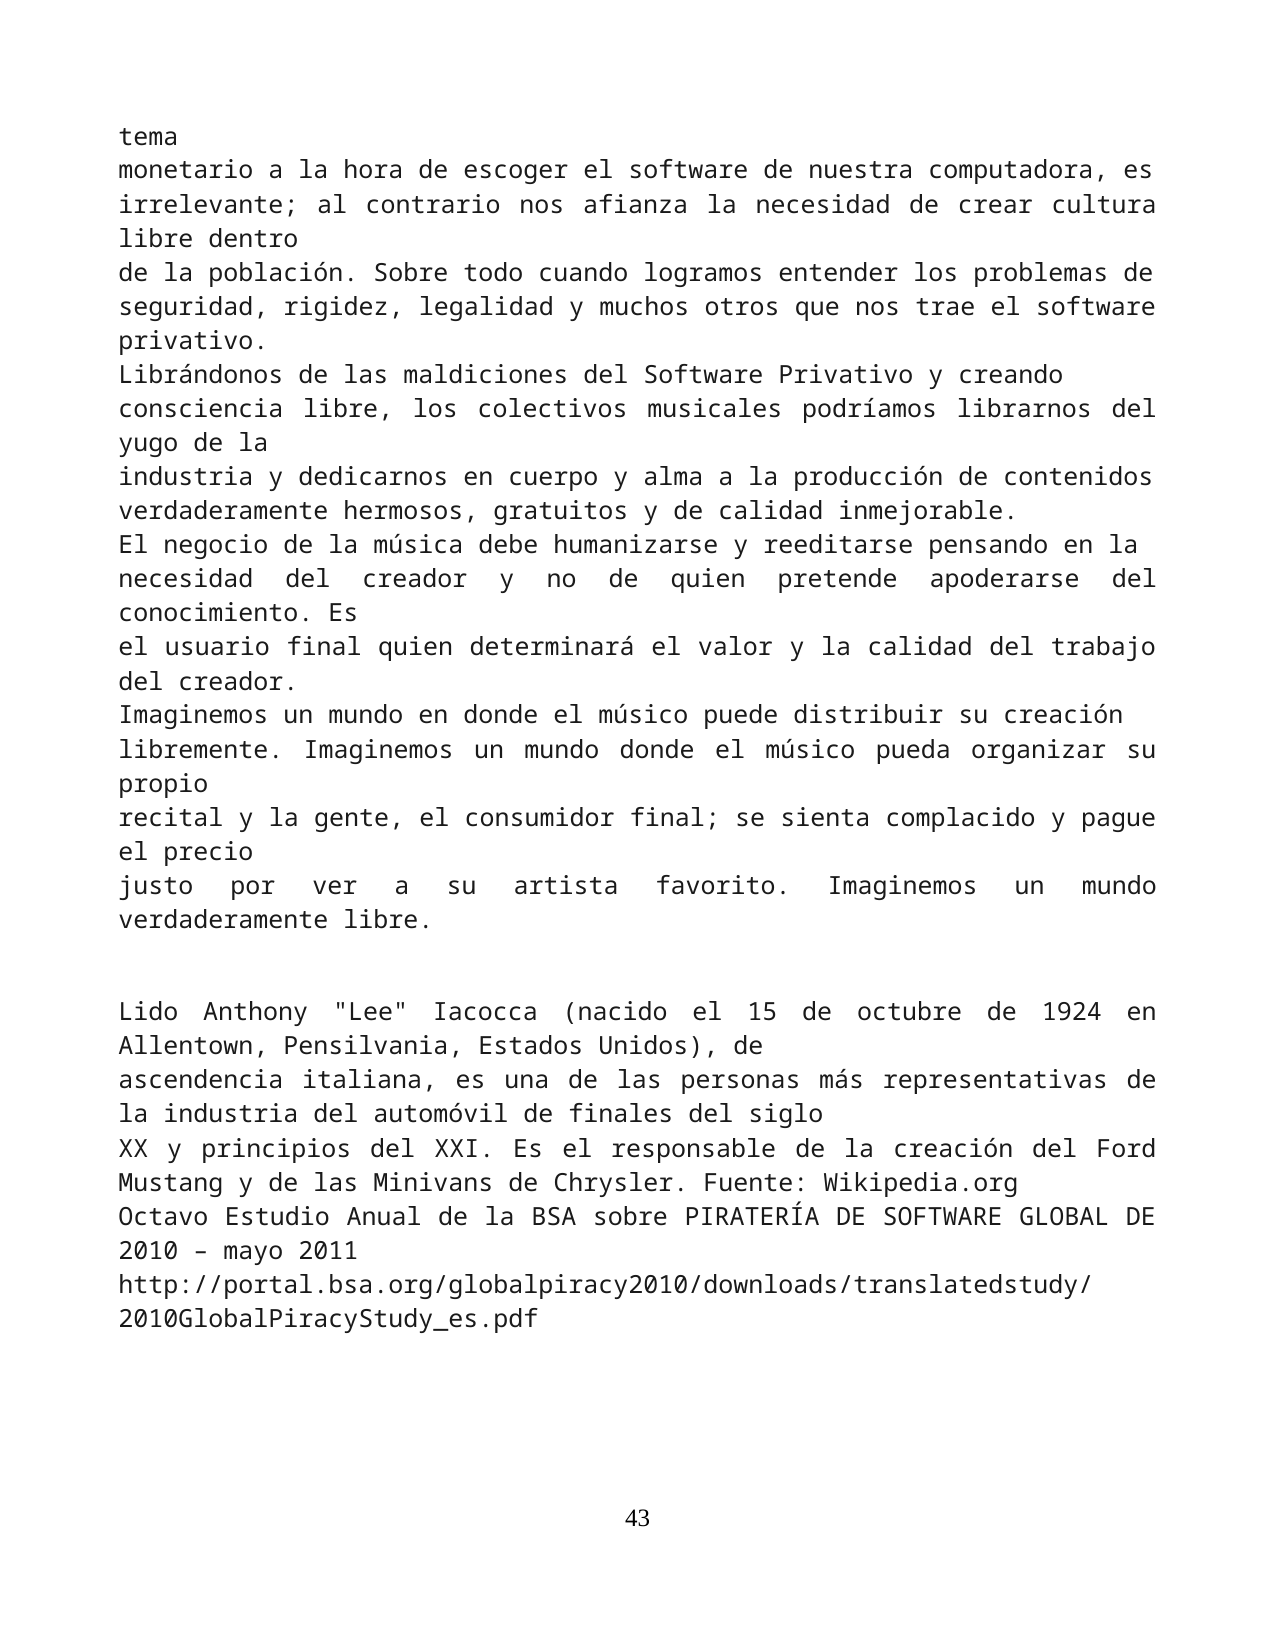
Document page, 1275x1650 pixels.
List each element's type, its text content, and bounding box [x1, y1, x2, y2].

text el usuario final quien determinará el valor y la calidad del trabajo del creador. [118, 629, 1157, 697]
text monetario a la hora de escoger el software de nuestra computadora, es [118, 152, 1157, 186]
text necesidad del creador y no de quien pretende apoderarse del conocimiento. Es [118, 561, 1157, 629]
text El negocio de la música debe humanizarse y reeditarse pensando en la [118, 527, 1157, 561]
text tema [118, 118, 1157, 152]
text de la población. Sobre todo cuando logramos entender los problemas de [118, 254, 1157, 288]
text verdaderamente hermosos, gratuitos y de calidad inmejorable. [118, 493, 1157, 527]
text consciencia libre, los colectivos musicales podríamos librarnos del yugo de la [118, 391, 1157, 459]
text XX y principios del XXI. Es el responsable de la creación del Ford Mustang y de las Minivans de Chrysler. Fuente: Wikipedia.org [118, 1130, 1157, 1198]
text industria y dedicarnos en cuerpo y alma a la producción de contenidos [118, 459, 1157, 493]
text Octavo Estudio Anual de la BSA sobre PIRATERÍA DE SOFTWARE GLOBAL DE 2010 – mayo 2011 [118, 1198, 1157, 1266]
text http://portal.bsa.org/globalpiracy2010/downloads/translatedstudy/2010GlobalPiracyStudy_es.pdf [118, 1266, 1157, 1334]
text justo por ver a su artista favorito. Imaginemos un mundo verdaderamente libre. [118, 867, 1157, 936]
text libremente. Imaginemos un mundo donde el músico pueda organizar su propio [118, 731, 1157, 799]
text recital y la gente, el consumidor final; se sienta complacido y pague el precio [118, 799, 1157, 867]
text Librándonos de las maldiciones del Software Privativo y creando [118, 357, 1157, 391]
text seguridad, rigidez, legalidad y muchos otros que nos trae el software privativo. [118, 288, 1157, 357]
text irrelevante; al contrario nos afianza la necesidad de crear cultura libre dentro [118, 186, 1157, 254]
text ascendencia italiana, es una de las personas más representativas de la industria del automóvil de finales del siglo [118, 1062, 1157, 1130]
text Lido Anthony "Lee" Iacocca (nacido el 15 de octubre de 1924 en Allentown, Pensilvania, Estados Unidos), de [118, 994, 1157, 1062]
text Imaginemos un mundo en donde el músico puede distribuir su creación [118, 697, 1157, 731]
